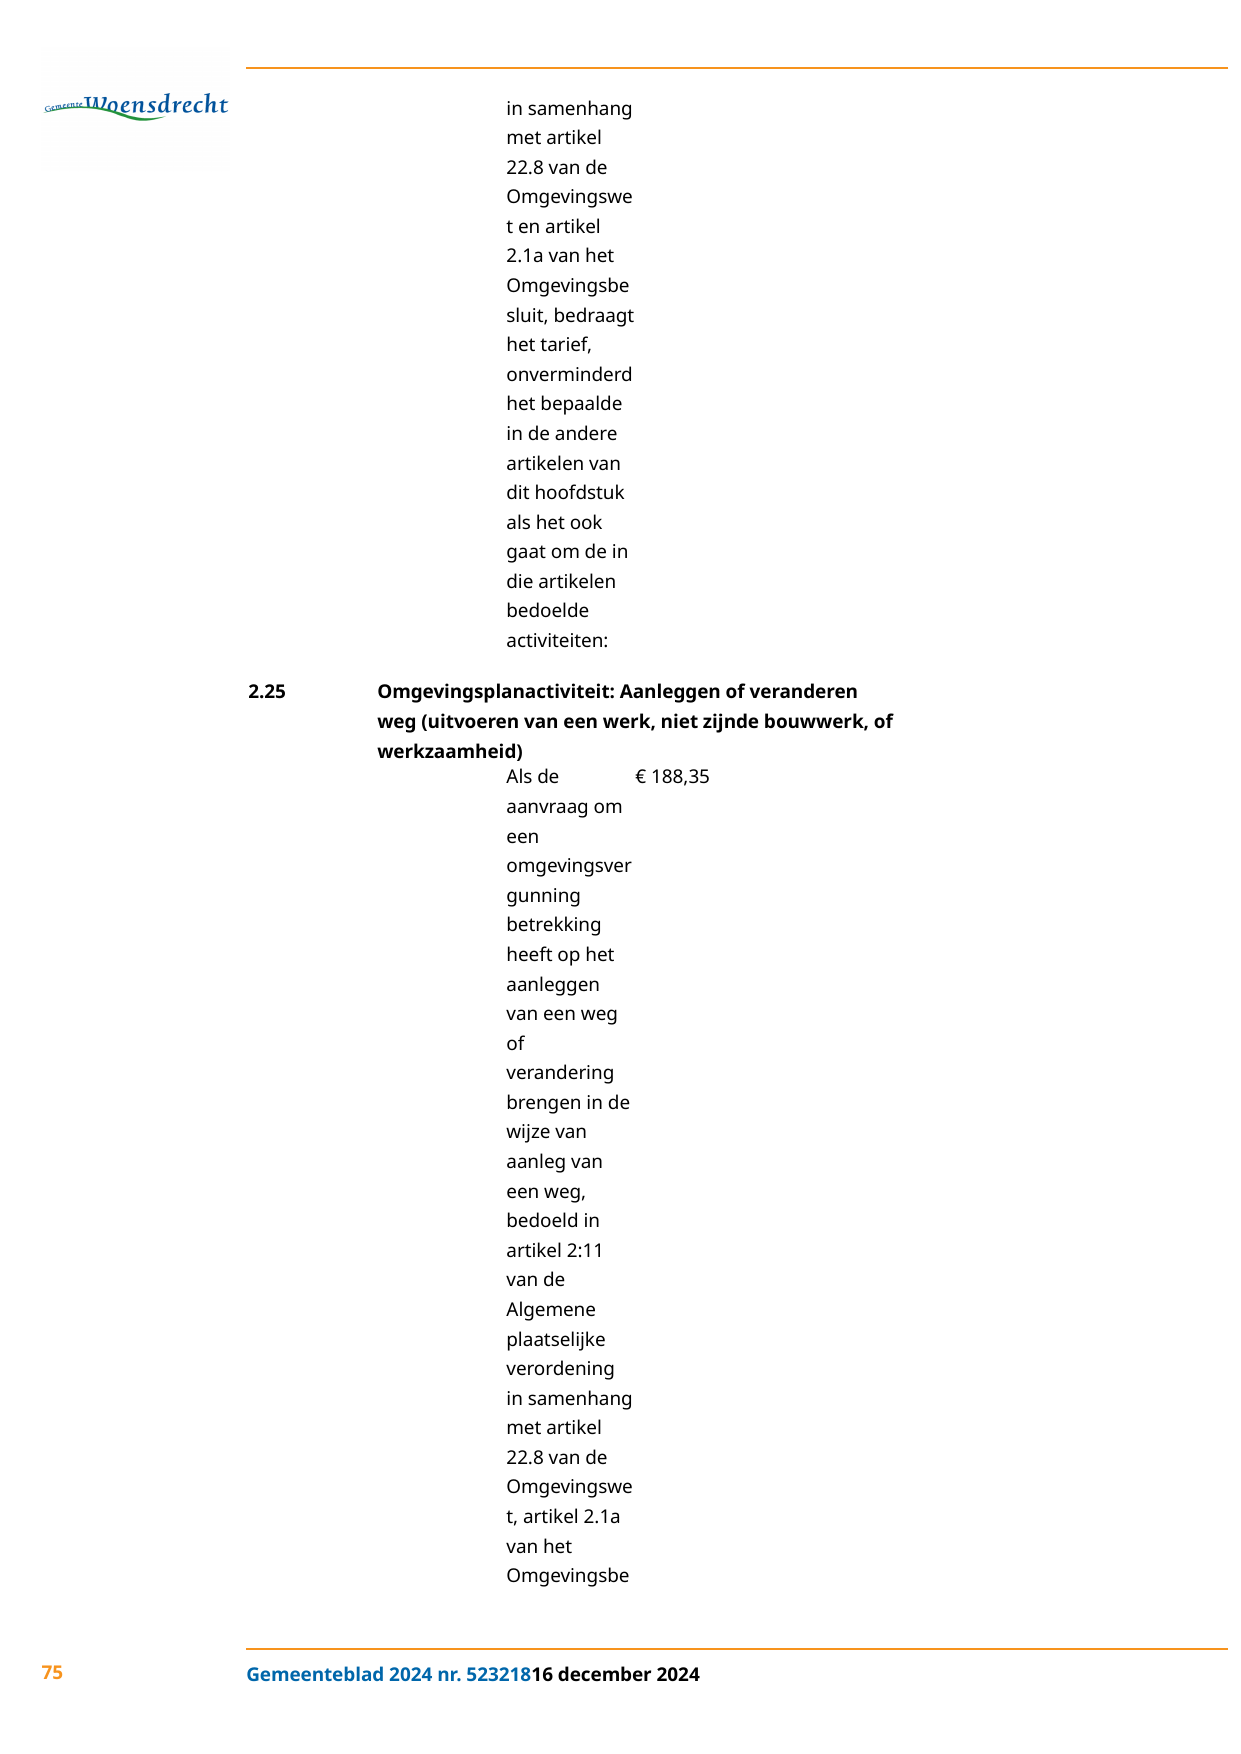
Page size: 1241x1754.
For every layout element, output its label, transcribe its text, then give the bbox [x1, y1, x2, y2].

table_cell [764, 764, 1022, 1588]
table_cell in samenhang met artikel 22.8 van de Omgevingswet en artikel 2.1a van het Omgevingsbesluit, bedraagt het tarief, onverminderd het bepaalde in de andere artikelen van dit hoofdstuk als het ook gaat om de in die artikelen bedoelde activiteiten: [506, 95, 635, 653]
table_cell [764, 95, 1022, 653]
table_cell [894, 679, 1152, 764]
table_cell 2.25 [248, 679, 377, 764]
table_cell [377, 653, 506, 679]
table_cell [248, 653, 377, 679]
table_cell Omgevingsplanactiviteit: Aanleggen of veranderen weg (uitvoeren van een werk, niet zijnde bouwwerk, of werkzaamheid) [377, 679, 893, 764]
table_cell [506, 653, 635, 679]
table_cell [377, 95, 506, 653]
table_cell [1023, 653, 1152, 679]
table_cell € 188,35 [635, 764, 764, 1588]
table_cell [1023, 95, 1152, 653]
table_cell [377, 764, 506, 1588]
table_cell [635, 95, 764, 653]
table_cell [1023, 764, 1152, 1588]
table_cell [248, 95, 377, 653]
picture [41, 47, 231, 172]
table_cell Als de aanvraag om een omgevingsvergunning betrekking heeft op het aanleggen van een weg of verandering brengen in de wijze van aanleg van een weg, bedoeld in artikel 2:11 van de Algemene plaatselijke verordening in samenhang met artikel 22.8 van de Omgevingswet, artikel 2.1a van het Omgevingsbe [506, 764, 635, 1588]
table_cell [764, 653, 1022, 679]
table_cell [635, 653, 764, 679]
table_cell [248, 764, 377, 1588]
